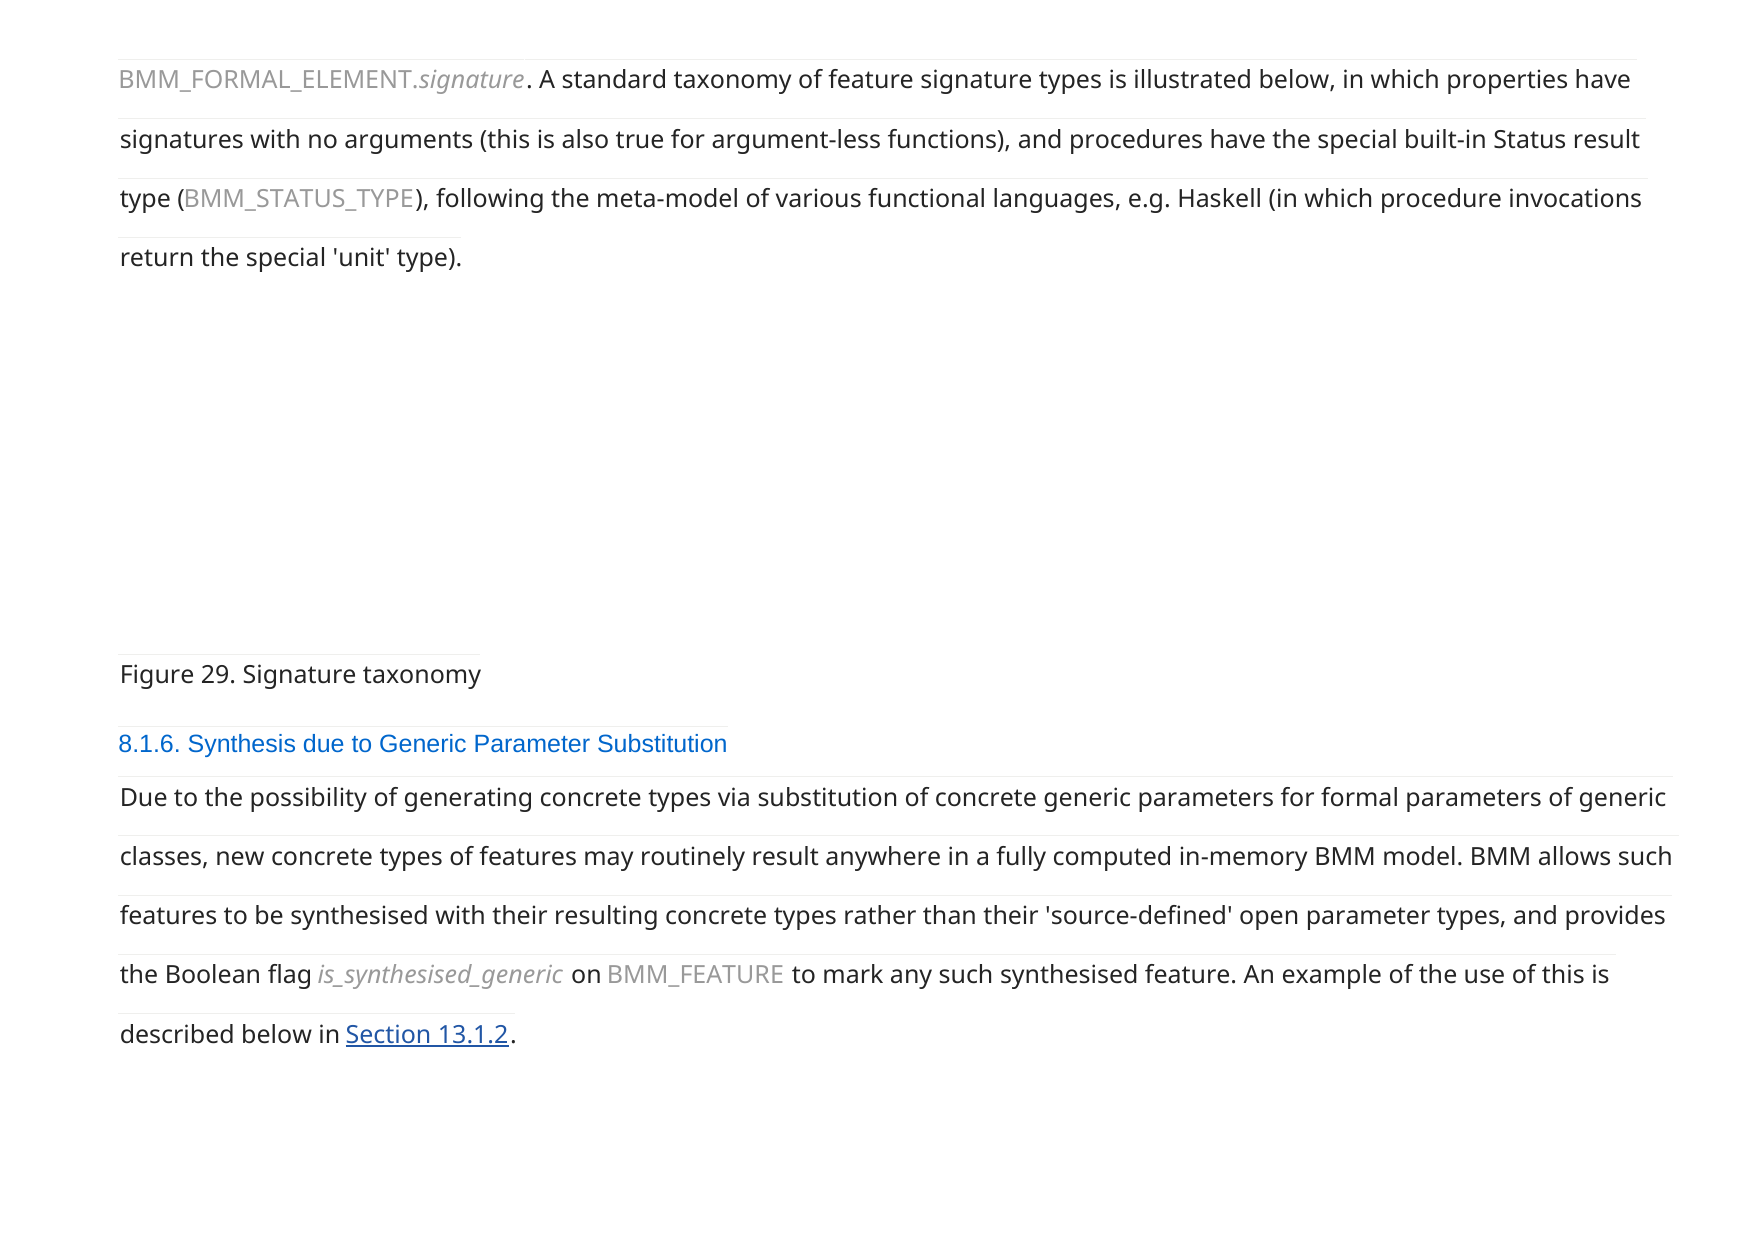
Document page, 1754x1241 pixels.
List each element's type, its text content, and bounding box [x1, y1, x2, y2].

text Due to the possibility of generating concrete types via substitution of concrete generic parameters for formal parameters of generic classes, new concrete types of features may routinely result anywhere in a fully computed in-memory BMM model. BMM allows such features to be synthesised with their resulting concrete types rather than their 'source-defined' open parameter types, and provides the Boolean flag is_synthesised_generic on BMM_FEATURE to mark any such synthesised feature. An example of the use of this is described below in Section 13.1.2. [118, 776, 1695, 1050]
text Figure 29. Signature taxonomy [118, 654, 1695, 691]
text All features are formal computational entities, and therefore have formal signatures (described in Section 6.5.2), represented by BMM_FORMAL_ELEMENT.signature. A standard taxonomy of feature signature types is illustrated below, in which properties have signatures with no arguments (this is also true for argument-less functions), and procedures have the special built-in Status result type (BMM_STATUS_TYPE), following the meta-model of various functional languages, e.g. Haskell (in which procedure invocations return the special 'unit' type). [118, 59, 1695, 274]
subtitle 8.1.6. Synthesis due to Generic Parameter Substitution [118, 726, 1695, 757]
